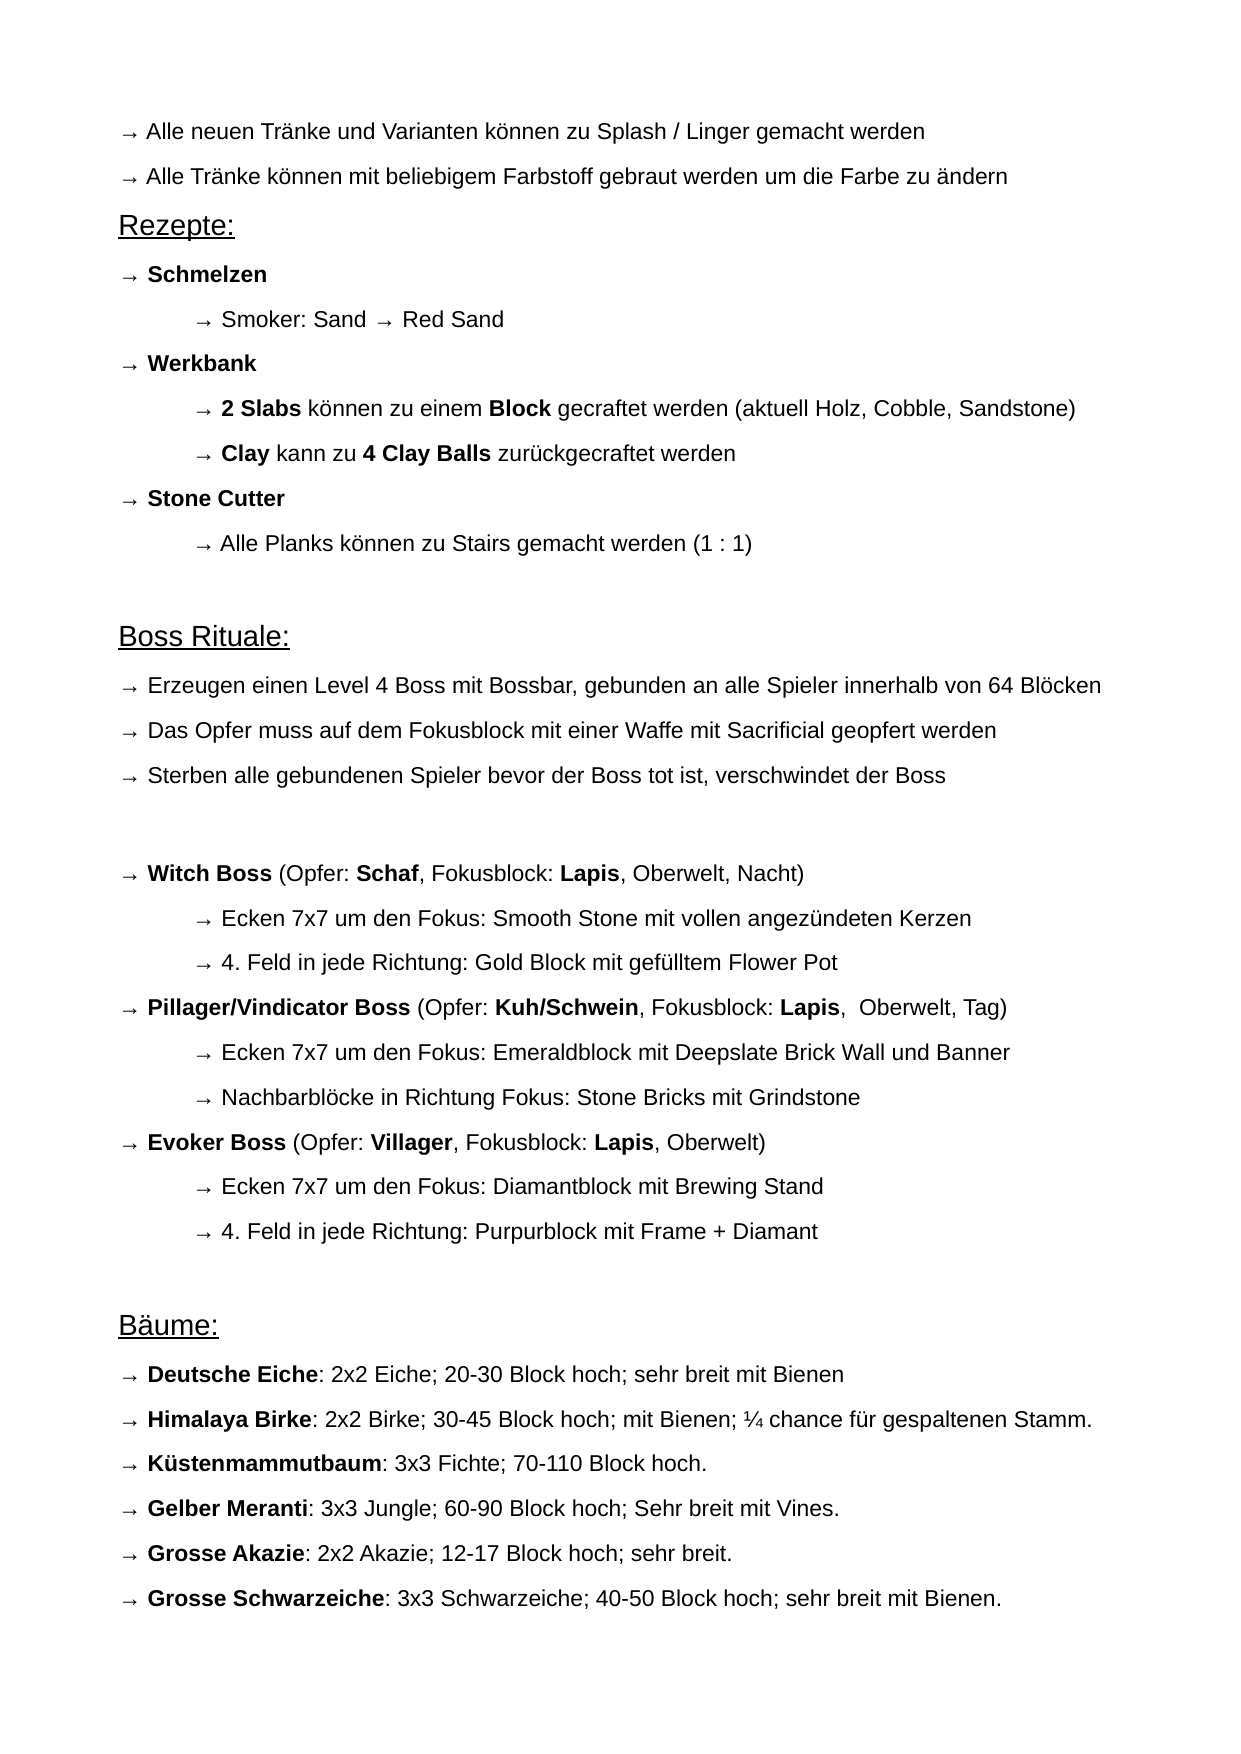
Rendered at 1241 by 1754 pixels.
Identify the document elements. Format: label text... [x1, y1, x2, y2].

text → Himalaya Birke: 2x2 Birke; 30-45 Block hoch; mit Bienen; ¼ chance für gespaltenen Stamm. [118, 1406, 1122, 1432]
text → Grosse Akazie: 2x2 Akazie; 12-17 Block hoch; sehr breit. [118, 1540, 1122, 1566]
text → Gelber Meranti: 3x3 Jungle; 60-90 Block hoch; Sehr breit mit Vines. [118, 1495, 1122, 1522]
text → Erzeugen einen Level 4 Boss mit Bossbar, gebunden an alle Spieler innerhalb von 64 Blöcken [118, 672, 1122, 699]
text → 4. Feld in jede Richtung: Purpurblock mit Frame + Diamant [118, 1218, 1122, 1244]
text → Grosse Schwarzeiche: 3x3 Schwarzeiche; 40-50 Block hoch; sehr breit mit Bienen. [118, 1585, 1122, 1611]
text → Nachbarblöcke in Richtung Fokus: Stone Bricks mit Grindstone [118, 1084, 1122, 1110]
text → Pillager/Vindicator Boss (Opfer: Kuh/Schwein, Fokusblock: Lapis, Oberwelt, Tag) [118, 994, 1122, 1021]
text → 2 Slabs können zu einem Block gecraftet werden (aktuell Holz, Cobble, Sandstone) [118, 395, 1122, 422]
text → Clay kann zu 4 Clay Balls zurückgecraftet werden [118, 440, 1122, 466]
text Rezepte: [118, 208, 1122, 241]
text Boss Rituale: [118, 619, 1122, 653]
text → Smoker: Sand → Red Sand [118, 306, 1122, 332]
text → Evoker Boss (Opfer: Villager, Fokusblock: Lapis, Oberwelt) [118, 1128, 1122, 1155]
text → Ecken 7x7 um den Fokus: Emeraldblock mit Deepslate Brick Wall und Banner [118, 1039, 1122, 1065]
text → Alle Tränke können mit beliebigem Farbstoff gebraut werden um die Farbe zu ändern [118, 163, 1122, 189]
text → Werkbank [118, 350, 1122, 377]
text → Ecken 7x7 um den Fokus: Diamantblock mit Brewing Stand [118, 1173, 1122, 1200]
text → Witch Boss (Opfer: Schaf, Fokusblock: Lapis, Oberwelt, Nacht) [118, 860, 1122, 886]
text → Alle neuen Tränke und Varianten können zu Splash / Linger gemacht werden [118, 118, 1122, 144]
text → Deutsche Eiche: 2x2 Eiche; 20-30 Block hoch; sehr breit mit Bienen [118, 1361, 1122, 1387]
text → Alle Planks können zu Stairs gemacht werden (1 : 1) [118, 529, 1122, 556]
text Bäume: [118, 1308, 1122, 1341]
text → Stone Cutter [118, 485, 1122, 511]
text → Das Opfer muss auf dem Fokusblock mit einer Waffe mit Sacrificial geopfert werden [118, 717, 1122, 743]
text → Küstenmammutbaum: 3x3 Fichte; 70-110 Block hoch. [118, 1450, 1122, 1477]
text → Sterben alle gebundenen Spieler bevor der Boss tot ist, verschwindet der Boss [118, 762, 1122, 788]
text → Schmelzen [118, 261, 1122, 287]
text → 4. Feld in jede Richtung: Gold Block mit gefülltem Flower Pot [118, 949, 1122, 976]
text → Ecken 7x7 um den Fokus: Smooth Stone mit vollen angezündeten Kerzen [118, 904, 1122, 931]
